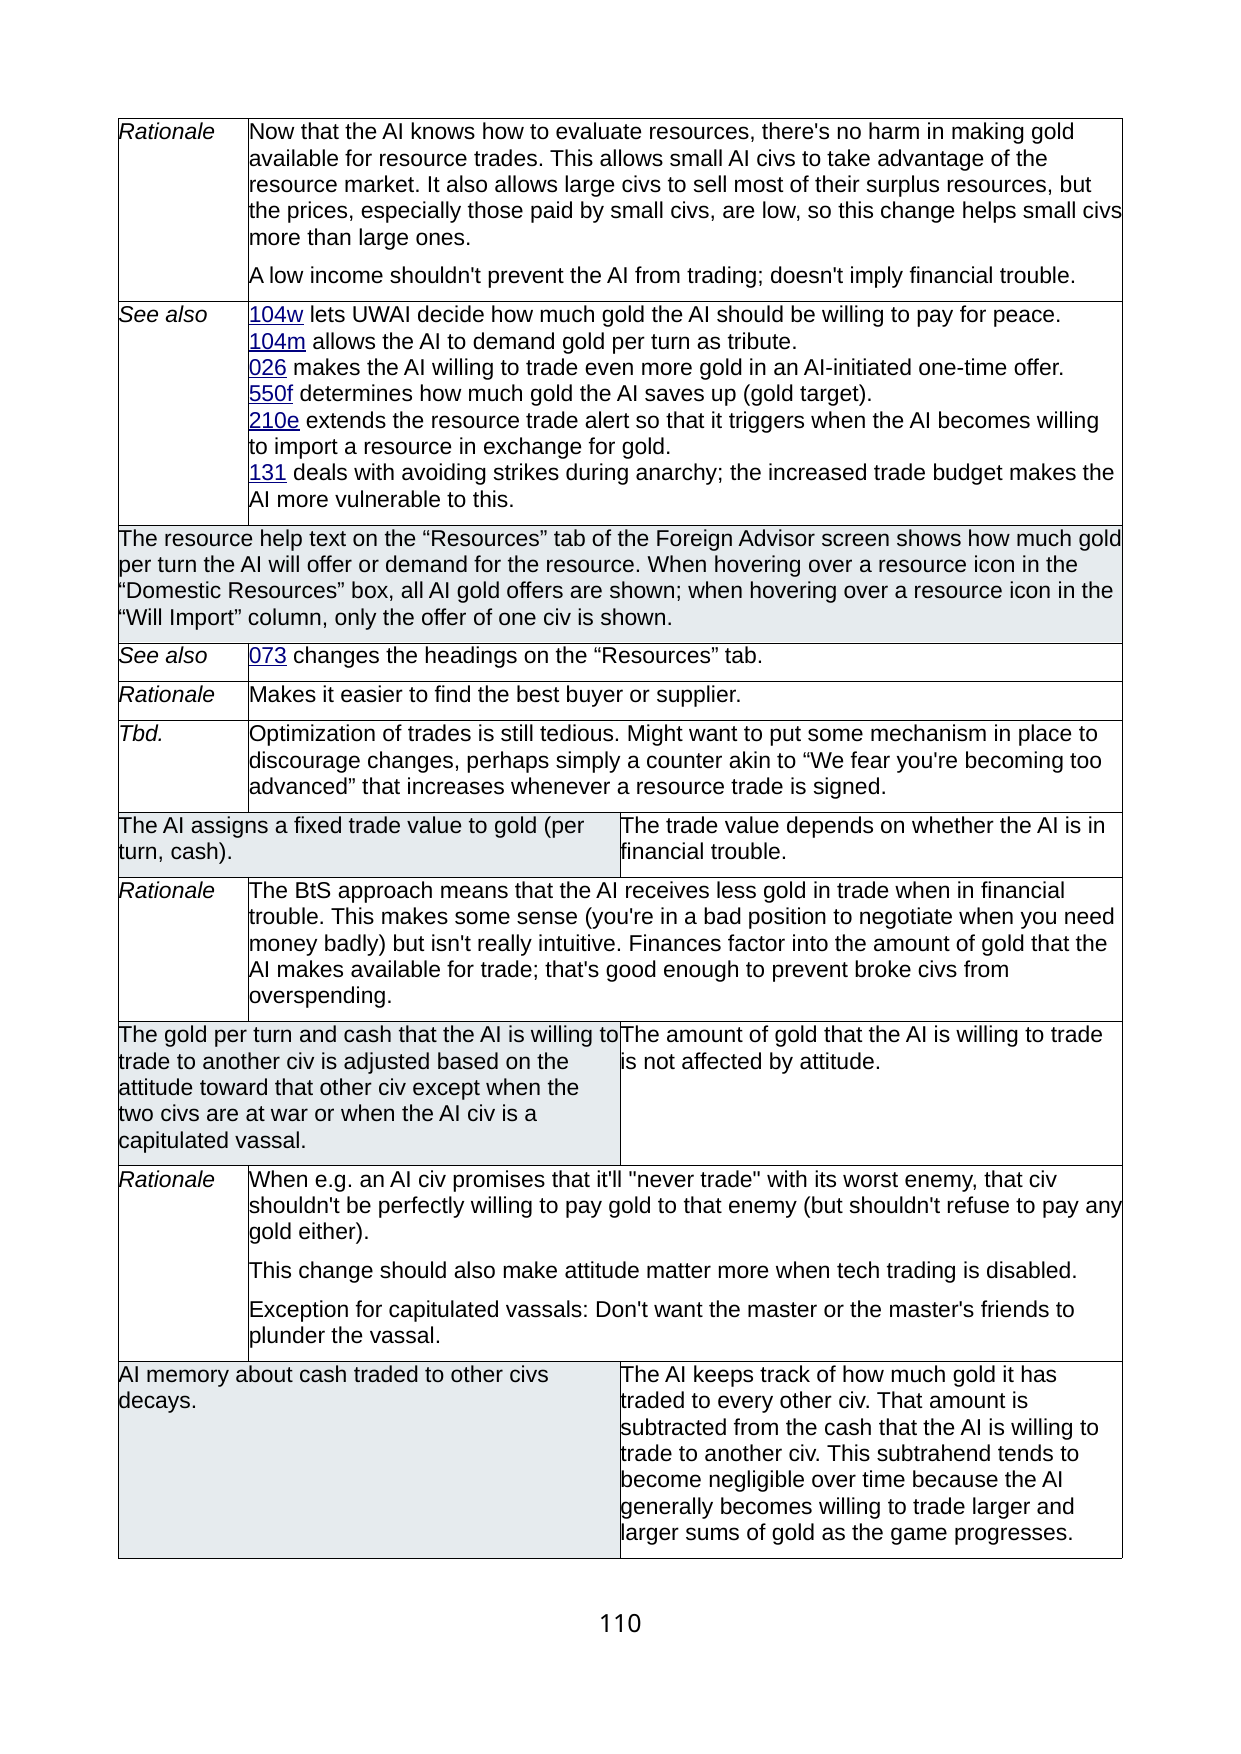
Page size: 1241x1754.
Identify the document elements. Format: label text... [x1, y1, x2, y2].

table_cell See also [119, 644, 248, 681]
table_cell The trade value depends on whether the AI is in financial trouble. [621, 813, 1122, 877]
table_cell Now that the AI knows how to evaluate resources, there's no harm in making gold available for resource trades. This allows small AI civs to take advantage of the resource market. It also allows large civs to sell most of their surplus resources, but the prices, especially those paid by small civs, are low, so this change helps small civs more than large ones. A low income shouldn't prevent the AI from trading; doesn't imply financial trouble. [249, 119, 1122, 301]
table_cell See also [119, 302, 248, 524]
table_cell Rationale [119, 1166, 248, 1361]
table_cell When e.g. an AI civ promises that it'll "never trade" with its worst enemy, that civ shouldn't be perfectly willing to pay gold to that enemy (but shouldn't refuse to pay any gold either). This change should also make attitude matter more when tech trading is disabled. Exception for capitulated vassals: Don't want the master or the master's friends to plunder the vassal. [249, 1166, 1122, 1361]
table_cell The amount of gold that the AI is willing to trade is not affected by attitude. [621, 1022, 1122, 1165]
table_cell Rationale [119, 878, 248, 1021]
table_cell The gold per turn and cash that the AI is willing to trade to another civ is adjusted based on the attitude toward that other civ except when the two civs are at war or when the AI civ is a capitulated vassal. [119, 1022, 620, 1165]
table_cell 073 changes the headings on the “Resources” tab. [249, 644, 1122, 681]
table_cell Optimization of trades is still tedious. Might want to put some mechanism in place to discourage changes, perhaps simply a counter akin to “We fear you're becoming too advanced” that increases whenever a resource trade is signed. [249, 721, 1122, 812]
table_cell Tbd. [119, 721, 248, 812]
table_cell AI memory about cash traded to other civs decays. [119, 1362, 620, 1558]
table_cell Rationale [119, 682, 248, 720]
table_cell Rationale [119, 119, 248, 301]
table_cell The AI assigns a fixed trade value to gold (per turn, cash). [119, 813, 620, 877]
table_cell Makes it easier to find the best buyer or supplier. [249, 682, 1122, 720]
table_cell The resource help text on the “Resources” tab of the Foreign Advisor screen shows how much gold per turn the AI will offer or demand for the resource. When hovering over a resource icon in the “Domestic Resources” box, all AI gold offers are shown; when hovering over a resource icon in the “Will Import” column, only the offer of one civ is shown. [119, 526, 1122, 642]
table_cell The AI keeps track of how much gold it has traded to every other civ. That amount is subtracted from the cash that the AI is willing to trade to another civ. This subtrahend tends to become negligible over time because the AI generally becomes willing to trade larger and larger sums of gold as the game progresses. [621, 1362, 1122, 1558]
table_cell The BtS approach means that the AI receives less gold in trade when in financial trouble. This makes some sense (you're in a bad position to negotiate when you need money badly) but isn't really intuitive. Finances factor into the amount of gold that the AI makes available for trade; that's good enough to prevent broke civs from overspending. [249, 878, 1122, 1021]
table_cell 104w lets UWAI decide how much gold the AI should be willing to pay for peace. 104m allows the AI to demand gold per turn as tribute. 026 makes the AI willing to trade even more gold in an AI-initiated one-time offer. 550f determines how much gold the AI saves up (gold target). 210e extends the resource trade alert so that it triggers when the AI becomes willing to import a resource in exchange for gold. 131 deals with avoiding strikes during anarchy; the increased trade budget makes the AI more vulnerable to this. [249, 302, 1122, 524]
